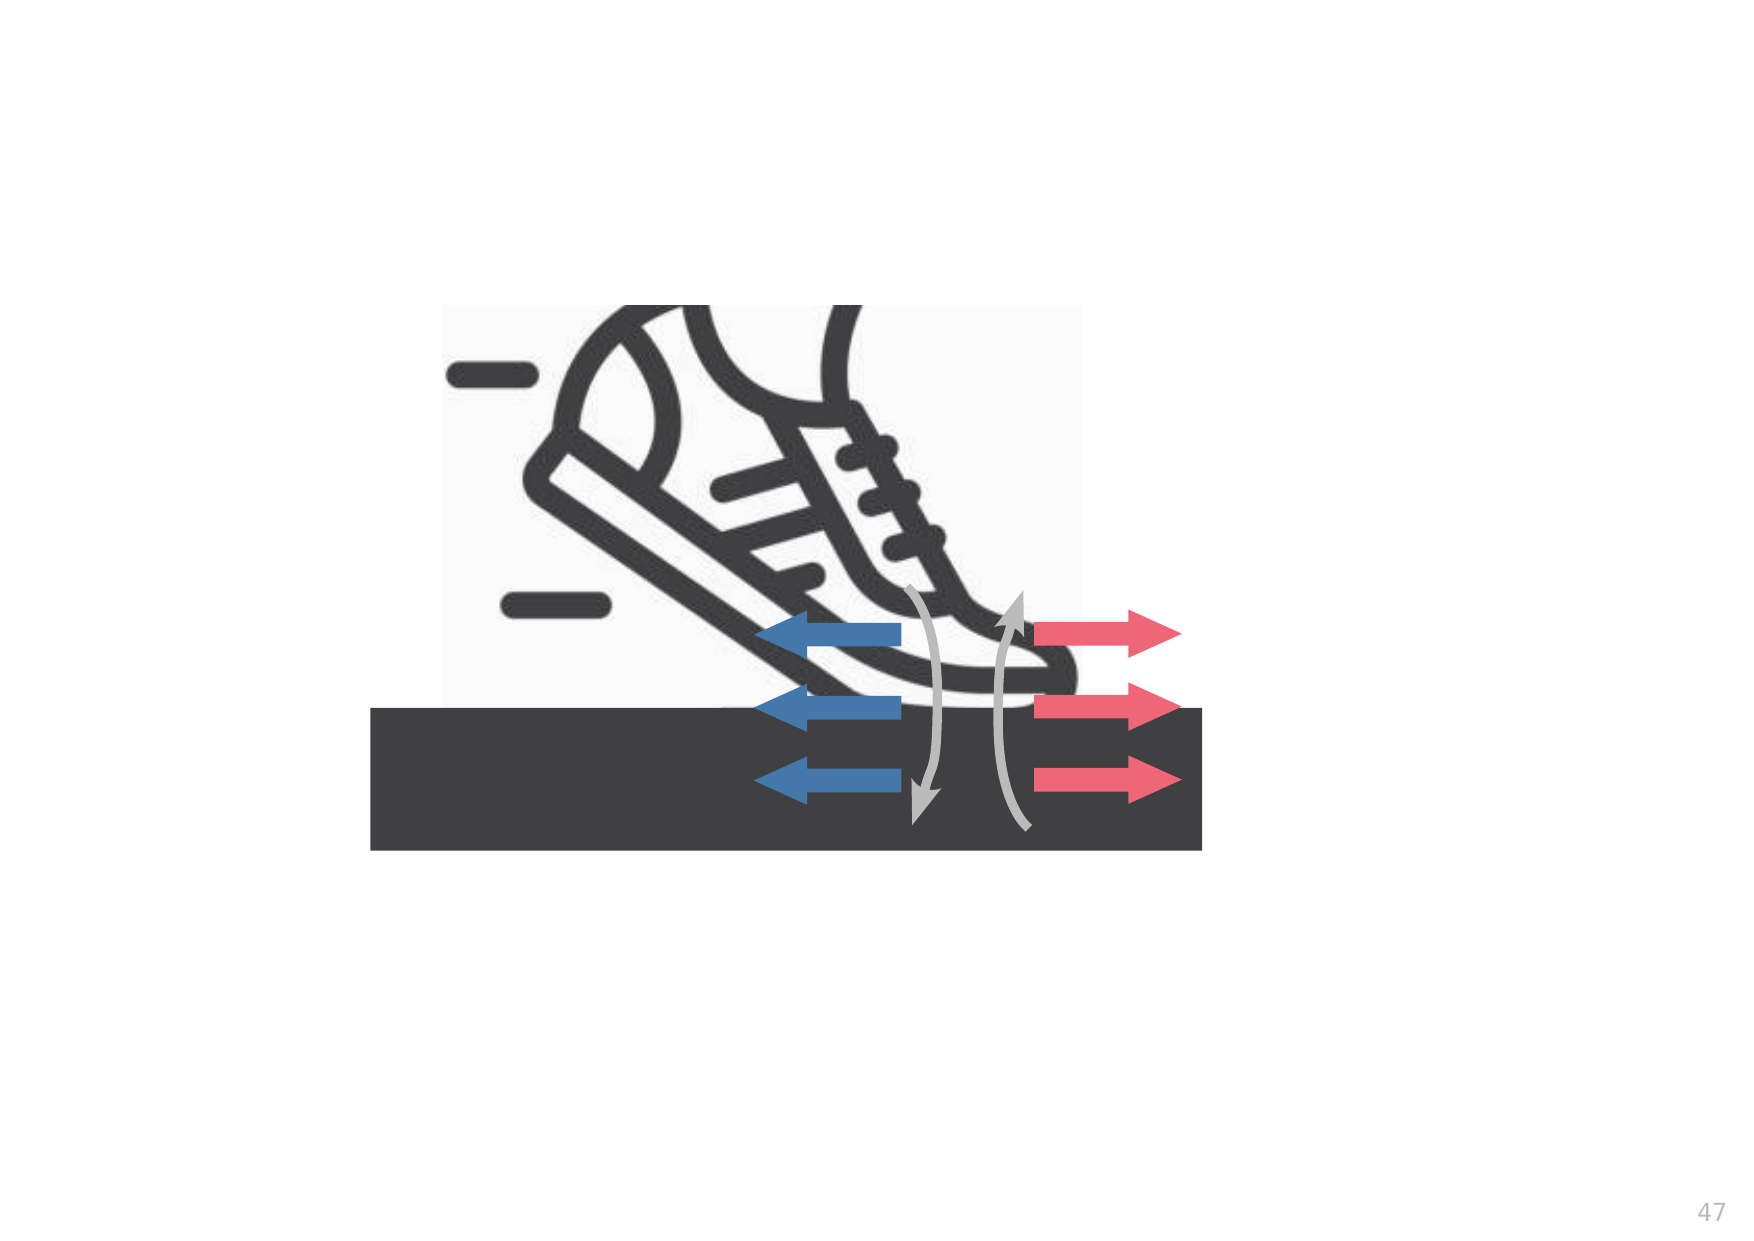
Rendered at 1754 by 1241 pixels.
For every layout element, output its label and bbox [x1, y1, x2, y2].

picture [442, 305, 1083, 707]
text_box [370, 682, 1203, 851]
text_box [753, 610, 902, 659]
text_box [1034, 609, 1182, 658]
